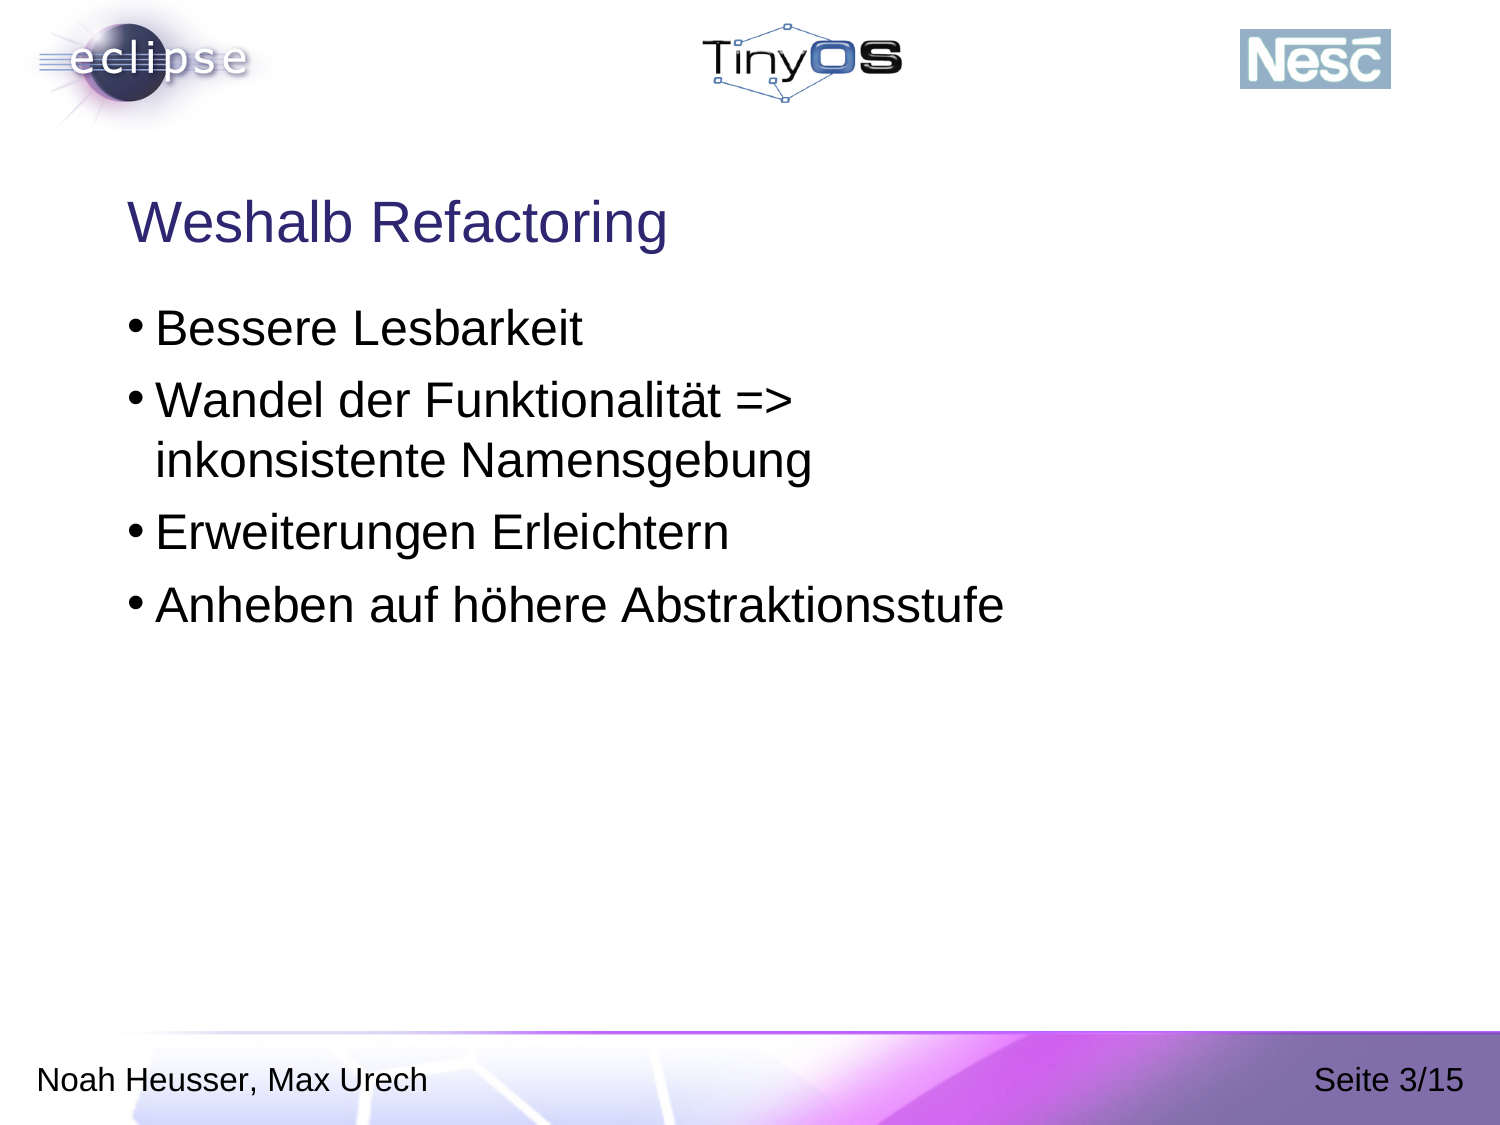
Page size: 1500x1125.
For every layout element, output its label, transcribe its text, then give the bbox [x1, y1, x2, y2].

title Weshalb Refactoring [112, 140, 1388, 287]
picture [696, 23, 904, 103]
picture [23, 0, 273, 130]
list Bessere Lesbarkeit Wandel der Funktionalität => inkonsistente Namensgebung Erweiterungen Erleichtern Anheben auf höhere Abstraktionsstufe [112, 287, 1388, 1030]
picture [1240, 29, 1391, 89]
picture [0, 1031, 1500, 1125]
